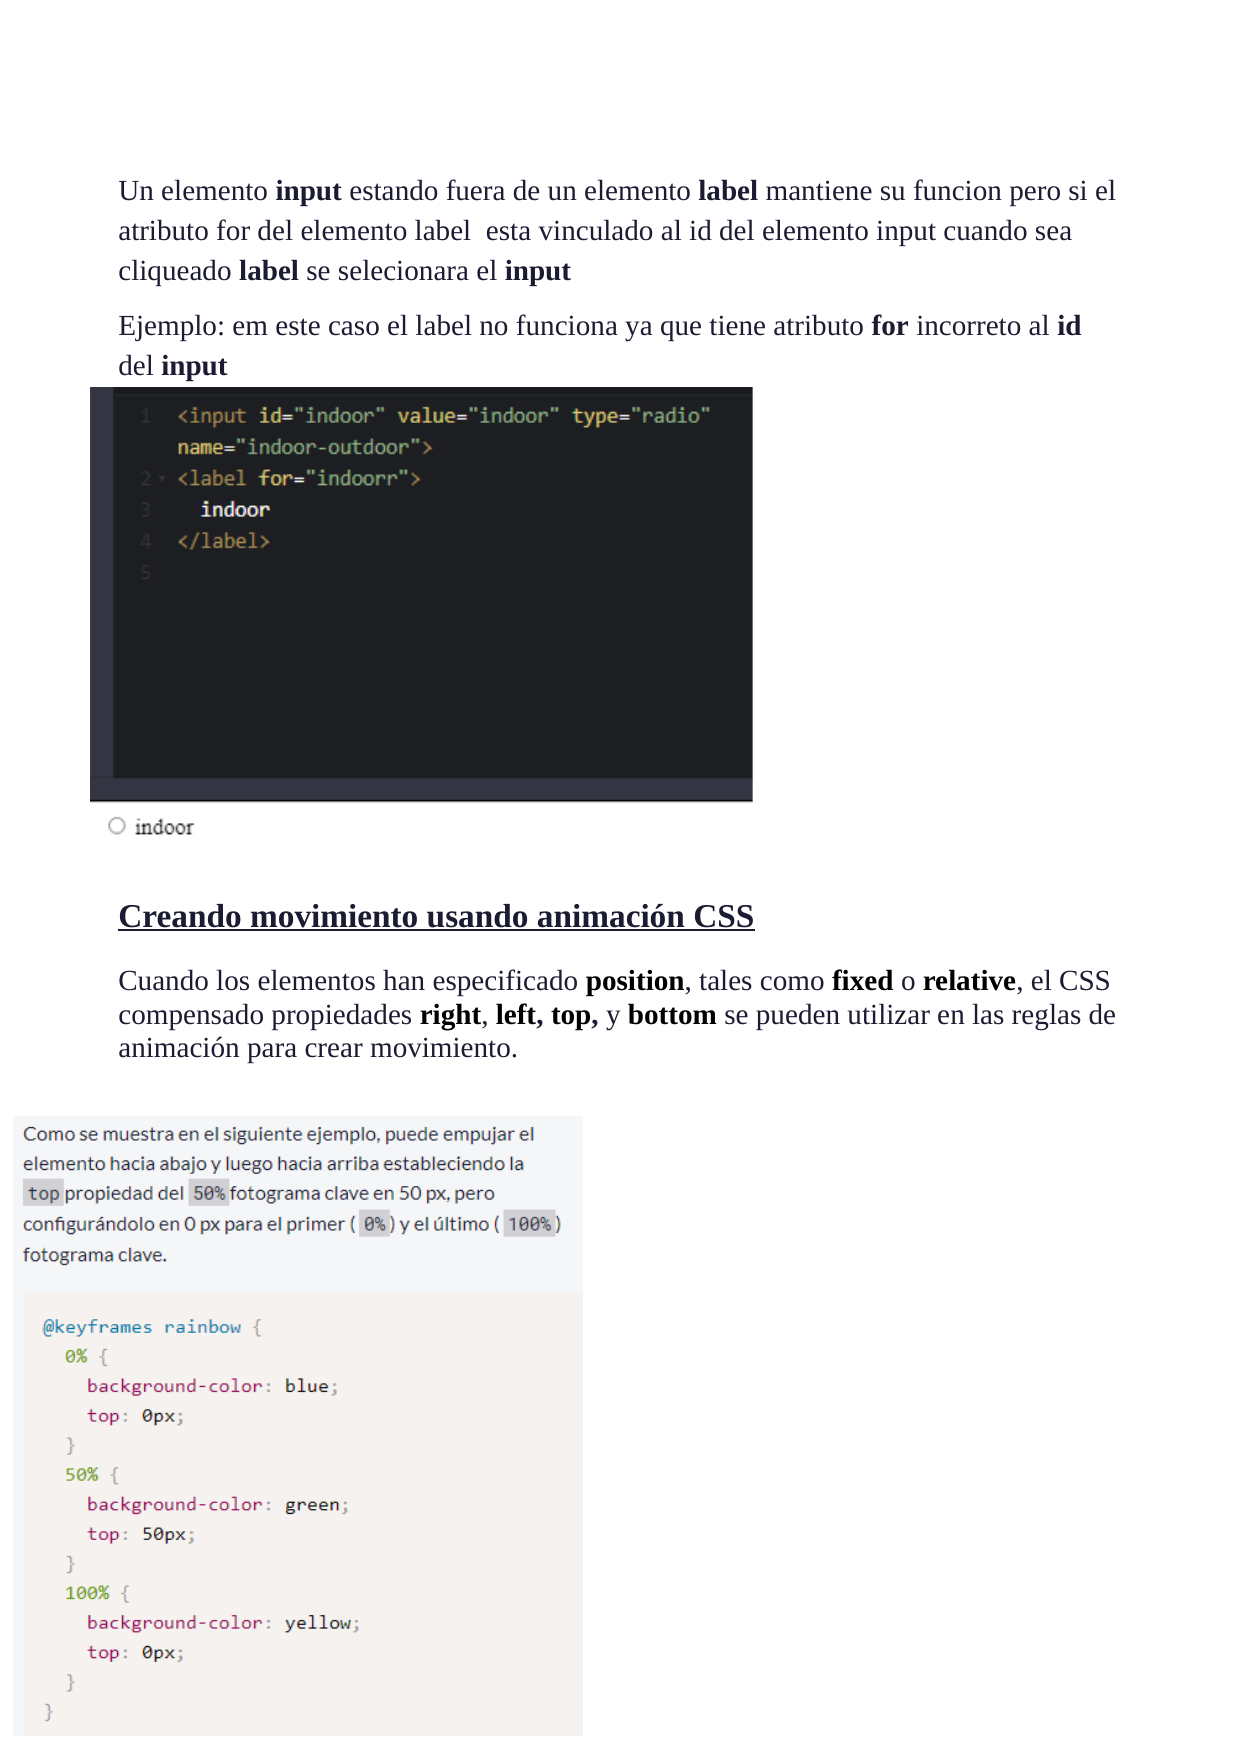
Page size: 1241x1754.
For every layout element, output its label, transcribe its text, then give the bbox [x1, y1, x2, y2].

text Ejemplo: em este caso el label no funciona ya que tiene atributo for incorreto al id del input [118, 308, 1122, 382]
text Cuando los elementos han especificado position, tales como fixed o relative, el CSS compensado propiedades right, left, top, y bottom se pueden utilizar en las reglas de animación para crear movimiento. [118, 963, 1122, 1064]
picture [12, 1116, 583, 1736]
text Creando movimiento usando animación CSS [118, 896, 1122, 934]
picture [90, 387, 753, 855]
text Un elemento input estando fuera de un elemento label mantiene su funcion pero si el atributo for del elemento label esta vinculado al id del elemento input cuando sea cliqueado label se selecionara el input [118, 173, 1122, 287]
